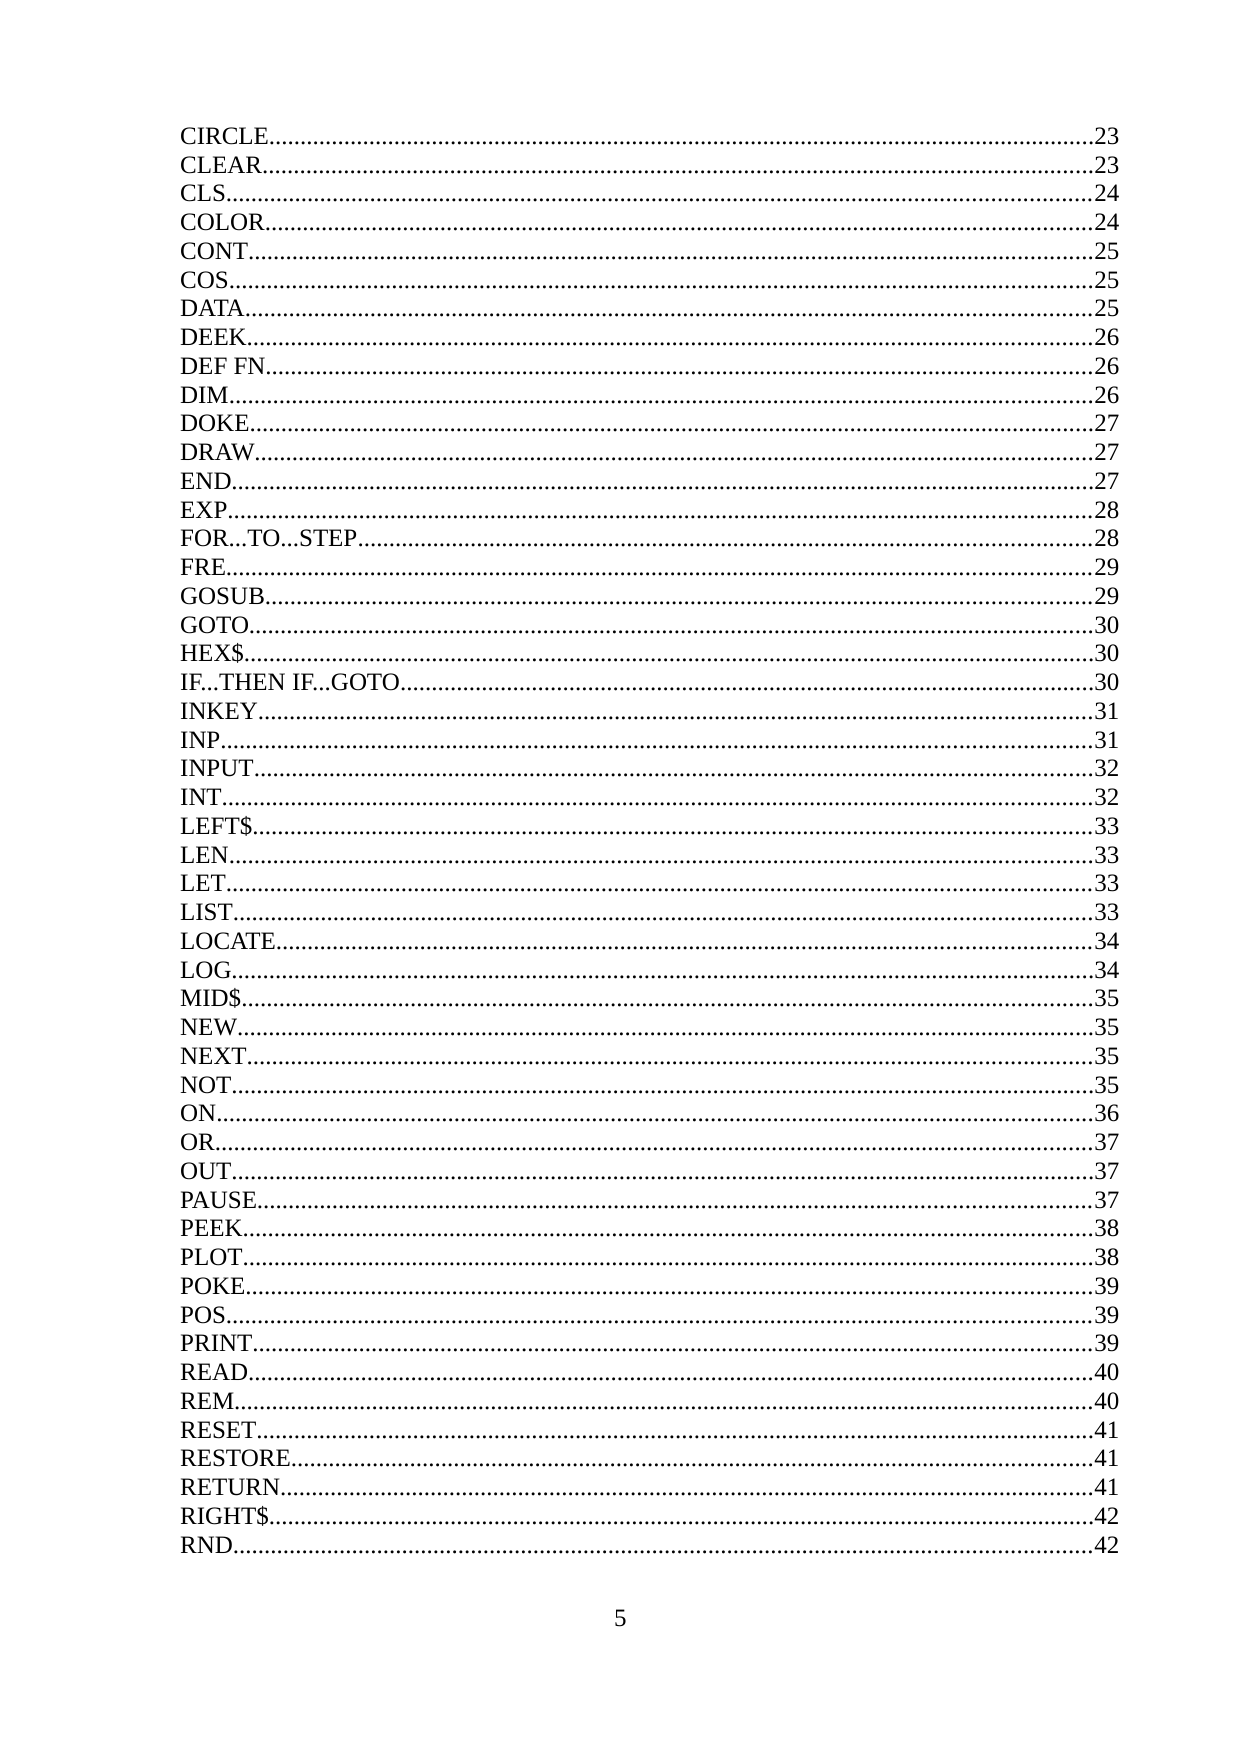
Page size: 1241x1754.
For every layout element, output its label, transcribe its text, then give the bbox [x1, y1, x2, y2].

text END 27 [180, 466, 1119, 495]
text CLEAR 23 [180, 150, 1119, 178]
text RND 42 [180, 1530, 1119, 1558]
text POS 39 [180, 1300, 1119, 1328]
text FRE 29 [180, 552, 1119, 581]
text DIM 26 [180, 380, 1119, 408]
text GOSUB 29 [180, 581, 1119, 610]
text NEXT 35 [180, 1041, 1119, 1070]
text ON 36 [180, 1098, 1119, 1127]
text CLS 24 [180, 178, 1119, 207]
text COLOR 24 [180, 207, 1119, 236]
text INT 32 [180, 782, 1119, 811]
text LOG 34 [180, 955, 1119, 983]
text DATA 25 [180, 293, 1119, 322]
text LET 33 [180, 868, 1119, 897]
text LEN 33 [180, 840, 1119, 868]
text EXP 28 [180, 495, 1119, 523]
text IF...THEN IF...GOTO 30 [180, 667, 1119, 696]
text LEFT$ 33 [180, 811, 1119, 840]
text RETURN 41 [180, 1472, 1119, 1501]
text RIGHT$ 42 [180, 1501, 1119, 1530]
text FOR...TO...STEP 28 [180, 523, 1119, 552]
text PLOT 38 [180, 1242, 1119, 1271]
text COS 25 [180, 265, 1119, 293]
text LIST 33 [180, 897, 1119, 926]
text READ 40 [180, 1357, 1119, 1386]
text CIRCLE 23 [180, 121, 1119, 150]
text DRAW 27 [180, 437, 1119, 466]
text OR 37 [180, 1127, 1119, 1156]
text GOTO 30 [180, 610, 1119, 638]
text RESTORE 41 [180, 1443, 1119, 1472]
text CONT 25 [180, 236, 1119, 265]
text PRINT 39 [180, 1328, 1119, 1357]
text REM 40 [180, 1386, 1119, 1415]
text DEEK 26 [180, 322, 1119, 351]
text LOCATE 34 [180, 926, 1119, 955]
text PAUSE 37 [180, 1185, 1119, 1213]
text INKEY 31 [180, 696, 1119, 725]
text POKE 39 [180, 1271, 1119, 1300]
text HEX$ 30 [180, 638, 1119, 667]
text DEF FN 26 [180, 351, 1119, 380]
text MID$ 35 [180, 983, 1119, 1012]
text NOT 35 [180, 1070, 1119, 1098]
text DOKE 27 [180, 408, 1119, 437]
text INPUT 32 [180, 753, 1119, 782]
text INP 31 [180, 725, 1119, 753]
text NEW 35 [180, 1012, 1119, 1041]
text PEEK 38 [180, 1213, 1119, 1242]
text RESET 41 [180, 1415, 1119, 1443]
text OUT 37 [180, 1156, 1119, 1185]
